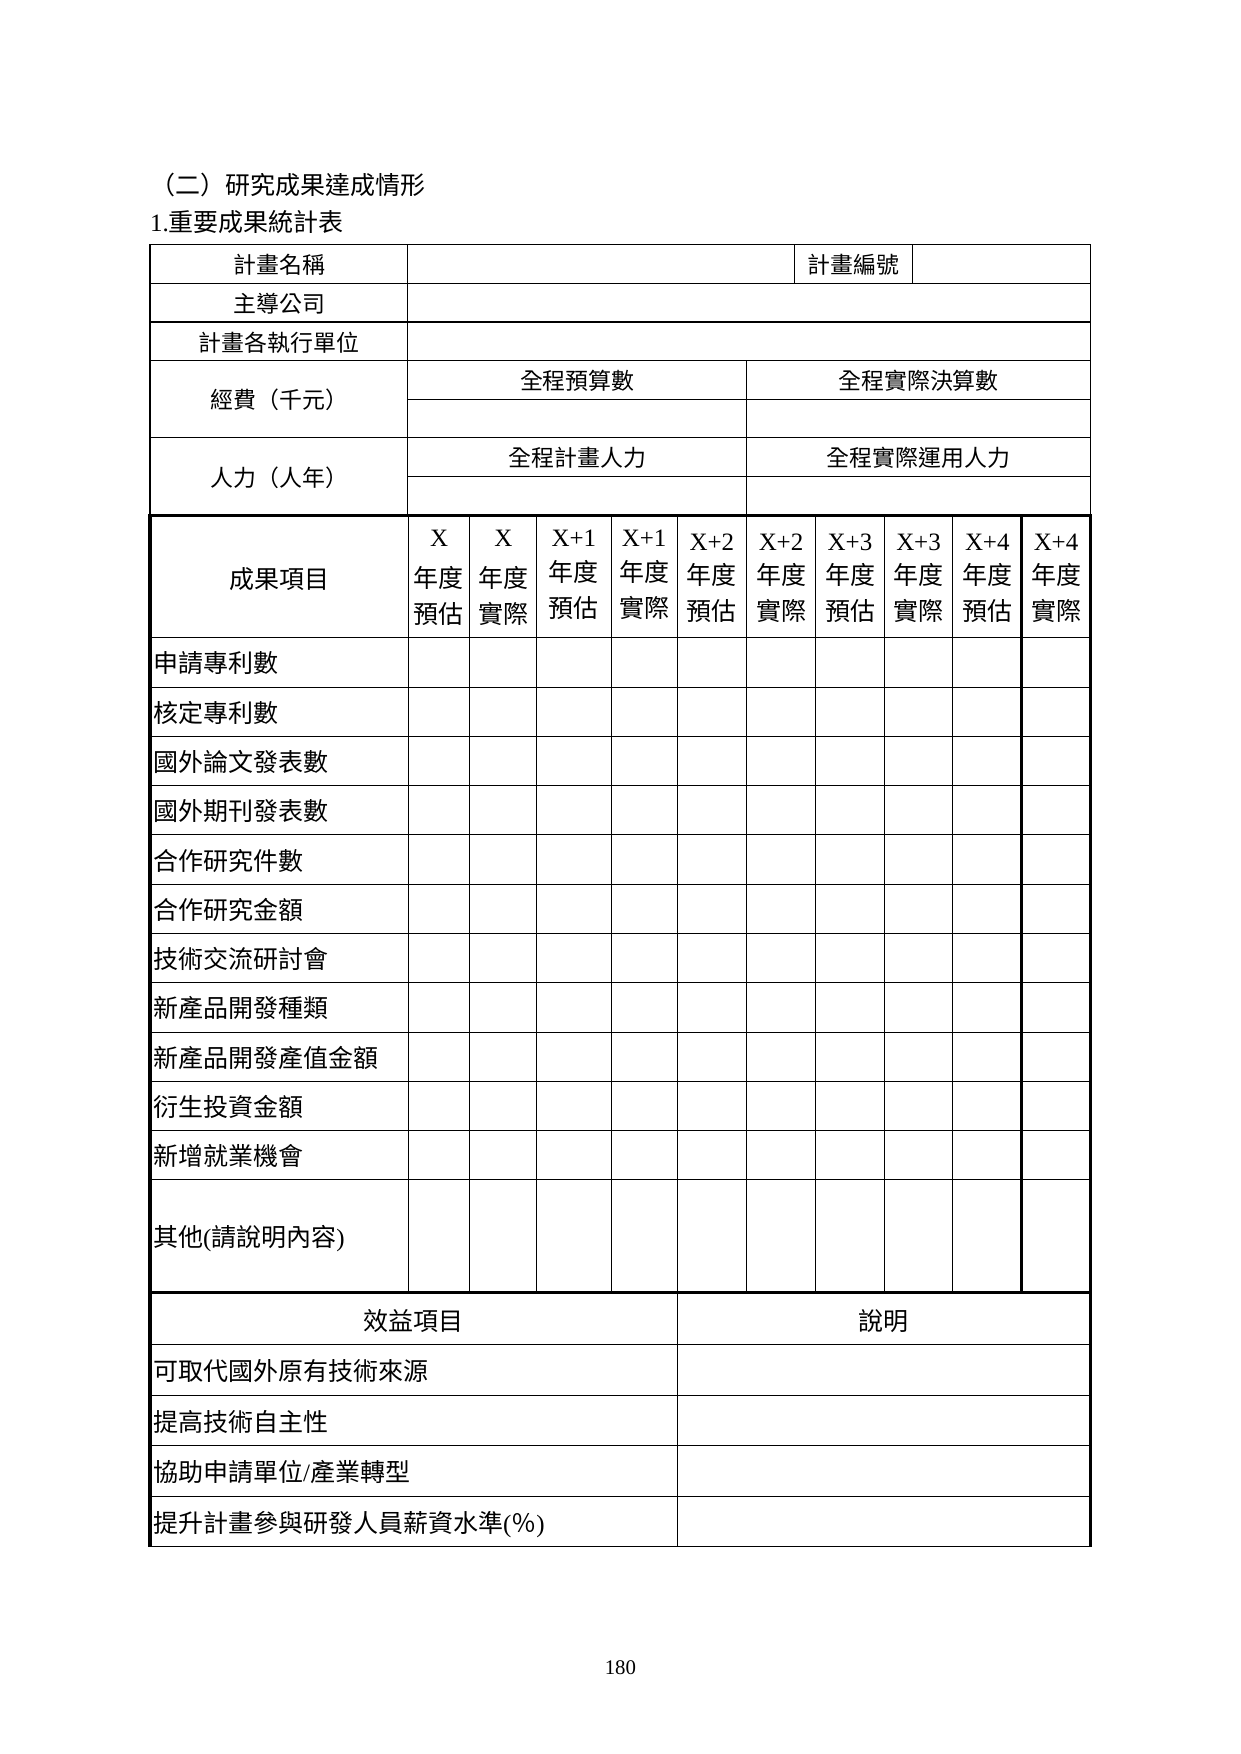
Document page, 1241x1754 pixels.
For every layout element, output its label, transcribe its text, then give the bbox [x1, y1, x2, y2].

table_cell [470, 688, 536, 736]
table_cell X+4年度實際 [1023, 517, 1089, 637]
table_cell [470, 737, 536, 785]
table_cell 國外論文發表數 [152, 737, 408, 785]
table_cell [953, 835, 1020, 883]
table_cell [885, 688, 952, 736]
table_cell [885, 786, 952, 834]
table_cell [1023, 934, 1089, 982]
table_cell [537, 1082, 611, 1130]
table_cell 技術交流研討會 [152, 934, 408, 982]
table_cell [816, 983, 884, 1031]
table_cell [678, 638, 746, 686]
table_cell 全程實際運用人力 [747, 438, 1090, 476]
table_cell [1023, 688, 1089, 736]
table_cell [885, 835, 952, 883]
table_cell [537, 688, 611, 736]
table_cell [885, 983, 952, 1031]
table_cell [1023, 1131, 1089, 1179]
table_cell [612, 835, 677, 883]
table_cell [409, 1033, 469, 1081]
table_cell [612, 786, 677, 834]
table_cell [409, 934, 469, 982]
table_cell [537, 934, 611, 982]
table_header 計畫編號 [795, 245, 912, 283]
table_cell [678, 1446, 1089, 1496]
table_cell 人力（人年） [151, 438, 407, 514]
table_cell [747, 885, 815, 933]
table_cell X+1年度實際 [612, 517, 677, 637]
table_cell 新增就業機會 [152, 1131, 408, 1179]
table_cell [470, 638, 536, 686]
table_cell [885, 1180, 952, 1291]
table_cell [1023, 737, 1089, 785]
table_cell X+3年度預估 [816, 517, 884, 637]
table_cell [537, 786, 611, 834]
table_cell [953, 885, 1020, 933]
table_cell [678, 1131, 746, 1179]
table_cell 說明 [678, 1294, 1089, 1344]
table_cell [470, 1180, 536, 1291]
table_cell [1023, 638, 1089, 686]
table_cell X+2年度實際 [747, 517, 815, 637]
table_cell [678, 737, 746, 785]
table_cell [612, 885, 677, 933]
table_cell 新產品開發種類 [152, 983, 408, 1031]
table_cell [1023, 1180, 1089, 1291]
table_cell [537, 835, 611, 883]
table_cell [953, 934, 1020, 982]
text 1.重要成果統計表 [150, 202, 1090, 239]
table_cell [537, 1131, 611, 1179]
table_cell [953, 983, 1020, 1031]
table_cell [470, 786, 536, 834]
table_cell [885, 1131, 952, 1179]
table_cell [612, 688, 677, 736]
table_cell [409, 1131, 469, 1179]
table_cell 可取代國外原有技術來源 [152, 1345, 677, 1394]
table_cell [408, 323, 1090, 360]
table_cell [678, 1082, 746, 1130]
table_cell [816, 688, 884, 736]
table_cell [1023, 983, 1089, 1031]
table_cell [470, 934, 536, 982]
table_cell [747, 1131, 815, 1179]
table_cell [816, 1082, 884, 1130]
table_cell [409, 1180, 469, 1291]
table_cell [816, 786, 884, 834]
table_cell [612, 1082, 677, 1130]
table_cell [409, 786, 469, 834]
table_cell [409, 983, 469, 1031]
table_cell [816, 1180, 884, 1291]
table_cell 申請專利數 [152, 638, 408, 686]
table_cell [953, 638, 1020, 686]
table_cell 計畫各執行單位 [151, 323, 407, 360]
table_cell [1023, 1082, 1089, 1130]
table_cell 其他(請說明內容) [152, 1180, 408, 1291]
table_cell [816, 1131, 884, 1179]
table_cell [409, 885, 469, 933]
table_cell [885, 1082, 952, 1130]
table_cell [409, 638, 469, 686]
table_cell 提升計畫參與研發人員薪資水準(％) [152, 1497, 677, 1546]
table_cell [470, 1131, 536, 1179]
table_cell [953, 786, 1020, 834]
table_cell [470, 885, 536, 933]
table_cell [537, 1033, 611, 1081]
table_cell X 年度實際 [470, 517, 536, 637]
table_cell [612, 934, 677, 982]
table_cell [678, 983, 746, 1031]
table_cell [816, 835, 884, 883]
table_cell [953, 1082, 1020, 1130]
table_cell [612, 983, 677, 1031]
text （二）研究成果達成情形 [150, 164, 1090, 202]
table_cell [409, 737, 469, 785]
table_cell [409, 1082, 469, 1130]
table_cell [816, 638, 884, 686]
table_cell [747, 983, 815, 1031]
table_cell 全程預算數 [408, 361, 746, 398]
table_cell [1023, 885, 1089, 933]
table_cell [409, 835, 469, 883]
table_cell 合作研究金額 [152, 885, 408, 933]
table_cell X+3年度實際 [885, 517, 952, 637]
table_cell 新產品開發產值金額 [152, 1033, 408, 1081]
table_cell [470, 1033, 536, 1081]
table_cell X 年度預估 [409, 517, 469, 637]
table_cell 全程計畫人力 [408, 438, 746, 476]
table_cell 衍生投資金額 [152, 1082, 408, 1130]
table_cell [612, 1033, 677, 1081]
table_cell [678, 1180, 746, 1291]
table_cell [678, 1345, 1089, 1394]
table_cell X+1年度預估 [537, 517, 611, 637]
table_cell 合作研究件數 [152, 835, 408, 883]
table_cell 全程實際決算數 [747, 361, 1090, 398]
table_cell [953, 1180, 1020, 1291]
table_cell [678, 885, 746, 933]
table_cell [816, 1033, 884, 1081]
table_cell [747, 688, 815, 736]
table_header [913, 245, 1090, 283]
table_cell [678, 1033, 746, 1081]
table_cell [747, 737, 815, 785]
table_cell [953, 1131, 1020, 1179]
table_cell 協助申請單位/產業轉型 [152, 1446, 677, 1496]
table_cell [678, 688, 746, 736]
table_cell [537, 638, 611, 686]
table_cell [885, 934, 952, 982]
table_cell [470, 1082, 536, 1130]
table_cell [537, 983, 611, 1031]
table_cell [612, 1180, 677, 1291]
table_cell [408, 477, 746, 514]
table_cell 國外期刊發表數 [152, 786, 408, 834]
table_cell [953, 737, 1020, 785]
table_cell [885, 737, 952, 785]
table_cell 核定專利數 [152, 688, 408, 736]
table_cell 效益項目 [152, 1294, 677, 1344]
table_cell [747, 400, 1090, 437]
table_cell [1023, 835, 1089, 883]
table_cell 成果項目 [152, 517, 408, 637]
table_cell [885, 638, 952, 686]
table_cell [678, 1497, 1089, 1546]
table_header 計畫名稱 [151, 245, 407, 283]
table_cell [537, 737, 611, 785]
table_cell [1023, 1033, 1089, 1081]
table_cell [816, 934, 884, 982]
table_cell [408, 400, 746, 437]
table_cell [537, 885, 611, 933]
table_cell [747, 477, 1090, 514]
table_cell [470, 835, 536, 883]
table_cell [953, 688, 1020, 736]
table_cell [408, 284, 1090, 321]
table_cell [612, 1131, 677, 1179]
table_cell [885, 1033, 952, 1081]
table_cell [747, 1033, 815, 1081]
table_cell [470, 983, 536, 1031]
table_cell [678, 1396, 1089, 1445]
table_cell [747, 934, 815, 982]
table_cell 提高技術自主性 [152, 1396, 677, 1445]
table_cell [953, 1033, 1020, 1081]
table_cell X+4年度預估 [953, 517, 1020, 637]
table_cell [747, 835, 815, 883]
table_cell [612, 638, 677, 686]
table_cell [747, 786, 815, 834]
table_cell [409, 688, 469, 736]
table_cell [747, 1082, 815, 1130]
table_cell 主導公司 [151, 284, 407, 321]
table_cell [678, 786, 746, 834]
table_cell 經費（千元） [151, 361, 407, 437]
table_cell [1023, 786, 1089, 834]
table_cell [747, 638, 815, 686]
table_cell [885, 885, 952, 933]
table_cell X+2年度預估 [678, 517, 746, 637]
table_cell [678, 835, 746, 883]
table_header [408, 245, 794, 283]
table_cell [678, 934, 746, 982]
table_cell [816, 885, 884, 933]
table_cell [747, 1180, 815, 1291]
table_cell [816, 737, 884, 785]
table_cell [537, 1180, 611, 1291]
table_cell [612, 737, 677, 785]
